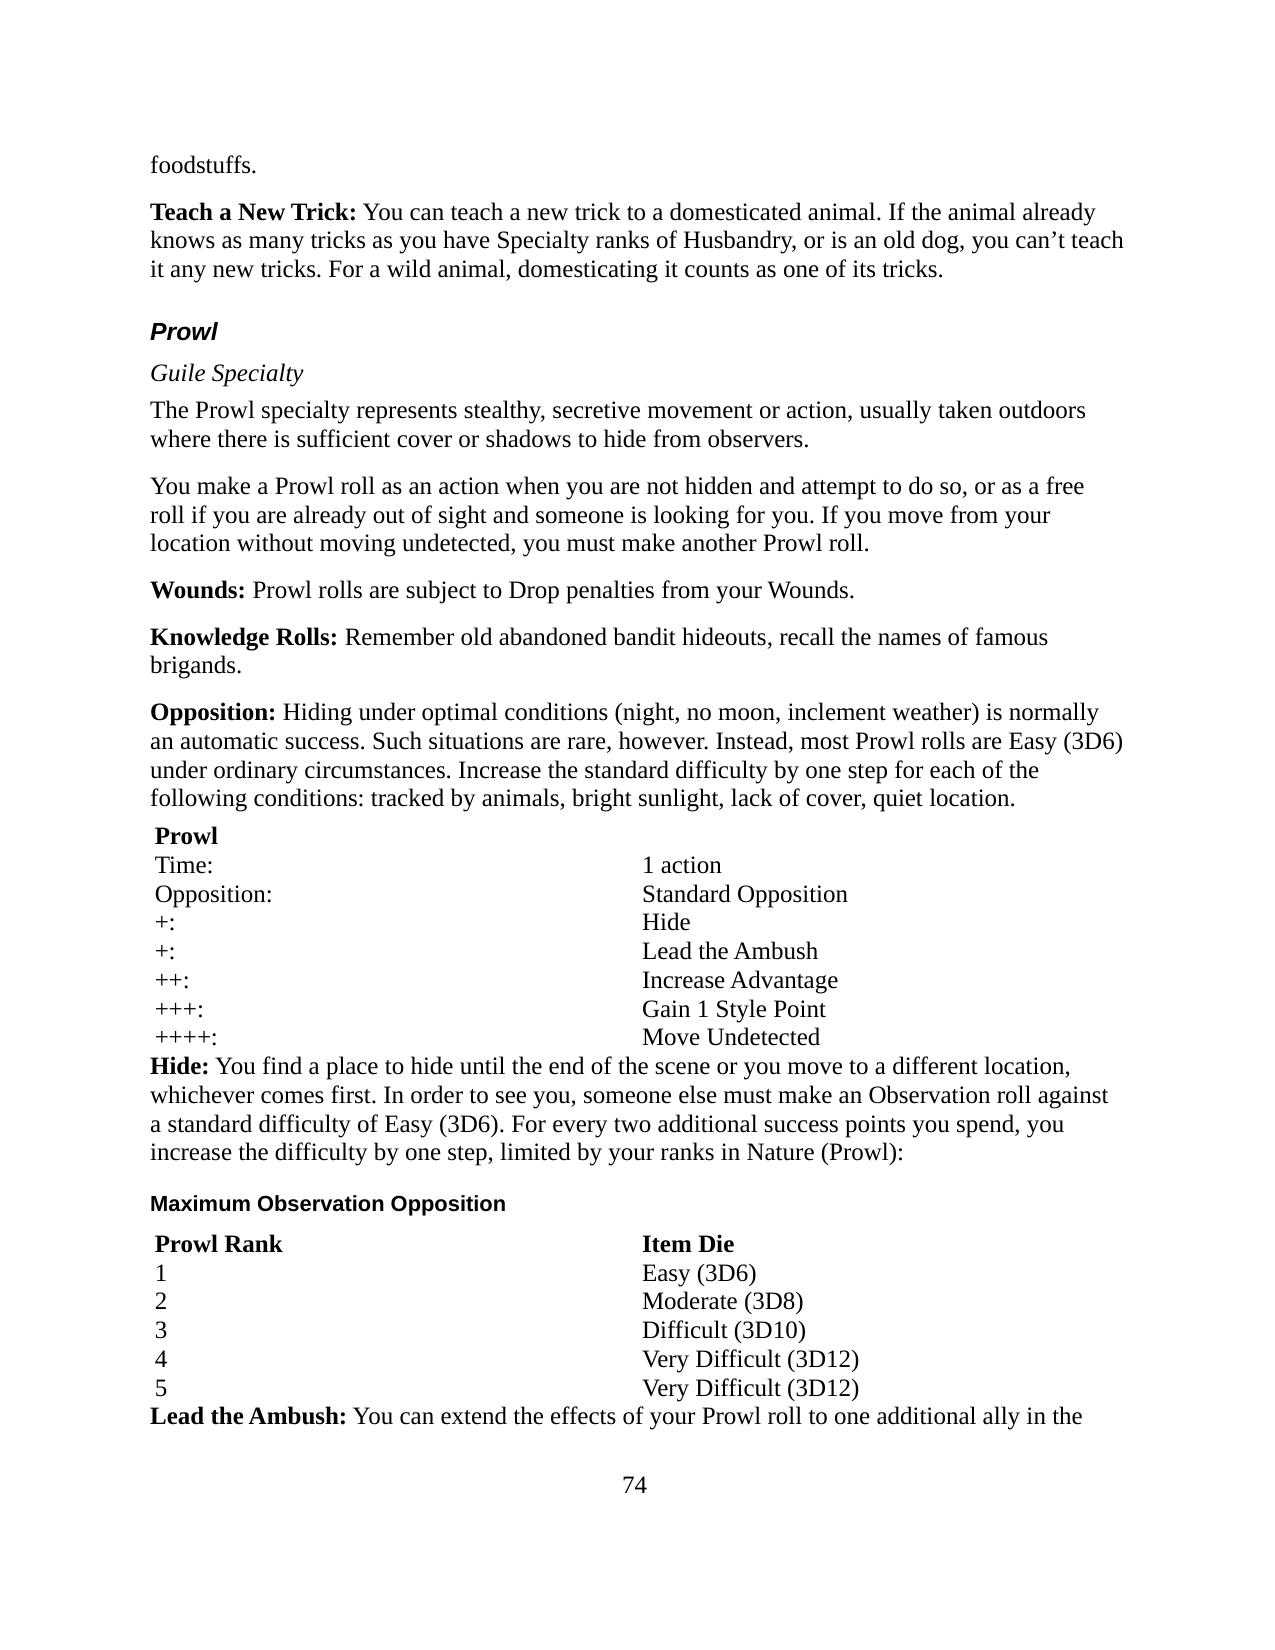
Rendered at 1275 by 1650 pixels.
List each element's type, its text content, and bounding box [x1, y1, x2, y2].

table_cell Moderate (3D8) [638, 1286, 1125, 1315]
table_cell 2 [150, 1286, 637, 1315]
text foodstuffs. [150, 150, 1125, 179]
table_header Prowl [150, 821, 637, 850]
table_cell Very Difficult (3D12) [638, 1373, 1125, 1401]
table_cell ++++: [150, 1023, 637, 1051]
table_cell 4 [150, 1344, 637, 1373]
text Teach a New Trick: You can teach a new trick to a domesticated animal. If the animal already knows as many tricks as you have Specialty ranks of Husbandry, or is an old dog, you can’t teach it any new tricks. For a wild animal, domesticating it counts as one of its tricks. [150, 197, 1125, 283]
table_cell Increase Advantage [638, 965, 1125, 994]
text You make a Prowl roll as an action when you are not hidden and attempt to do so, or as a free roll if you are already out of sight and someone is looking for you. If you move from your location without moving undetected, you must make another Prowl roll. [150, 471, 1125, 557]
table_cell Lead the Ambush [638, 936, 1125, 965]
text Lead the Ambush: You can extend the effects of your Prowl roll to one additional ally in the [150, 1401, 1125, 1430]
table_cell Time: [150, 850, 637, 879]
text Wounds: Prowl rolls are subject to Drop penalties from your Wounds. [150, 575, 1125, 604]
table_cell Gain 1 Style Point [638, 994, 1125, 1022]
table_header [638, 821, 1125, 850]
table_header Item Die [638, 1229, 1125, 1258]
table_cell +: [150, 936, 637, 965]
table_cell ++: [150, 965, 637, 994]
subtitle Prowl [150, 317, 1125, 345]
table_cell Move Undetected [638, 1023, 1125, 1051]
text Knowledge Rolls: Remember old abandoned bandit hideouts, recall the names of famous brigands. [150, 622, 1125, 679]
table_cell 3 [150, 1315, 637, 1344]
text Opposition: Hiding under optimal conditions (night, no moon, inclement weather) is normally an automatic success. Such situations are rare, however. Instead, most Prowl rolls are Easy (3D6) under ordinary circumstances. Increase the standard difficulty by one step for each of the following conditions: tracked by animals, bright sunlight, lack of cover, quiet location. [150, 697, 1125, 812]
table_cell Hide [638, 908, 1125, 936]
table_cell +: [150, 908, 637, 936]
table_cell Opposition: [150, 879, 637, 907]
table_cell Very Difficult (3D12) [638, 1344, 1125, 1373]
table_cell +++: [150, 994, 637, 1022]
table_cell Easy (3D6) [638, 1258, 1125, 1286]
table_cell 5 [150, 1373, 637, 1401]
table_cell Difficult (3D10) [638, 1315, 1125, 1344]
table_header Prowl Rank [150, 1229, 637, 1258]
table_cell Standard Opposition [638, 879, 1125, 907]
table_cell 1 action [638, 850, 1125, 879]
text Hide: You find a place to hide until the end of the scene or you move to a different location, whichever comes first. In order to see you, someone else must make an Observation roll against a standard difficulty of Easy (3D6). For every two additional success points you spend, you increase the difficulty by one step, limited by your ranks in Nature (Prowl): [150, 1051, 1125, 1166]
text The Prowl specialty represents stealthy, secretive movement or action, usually taken outdoors where there is sufficient cover or shadows to hide from observers. [150, 396, 1125, 453]
text Guile Specialty [150, 358, 1125, 387]
table_cell 1 [150, 1258, 637, 1286]
subtitle Maximum Observation Opposition [150, 1191, 1125, 1216]
